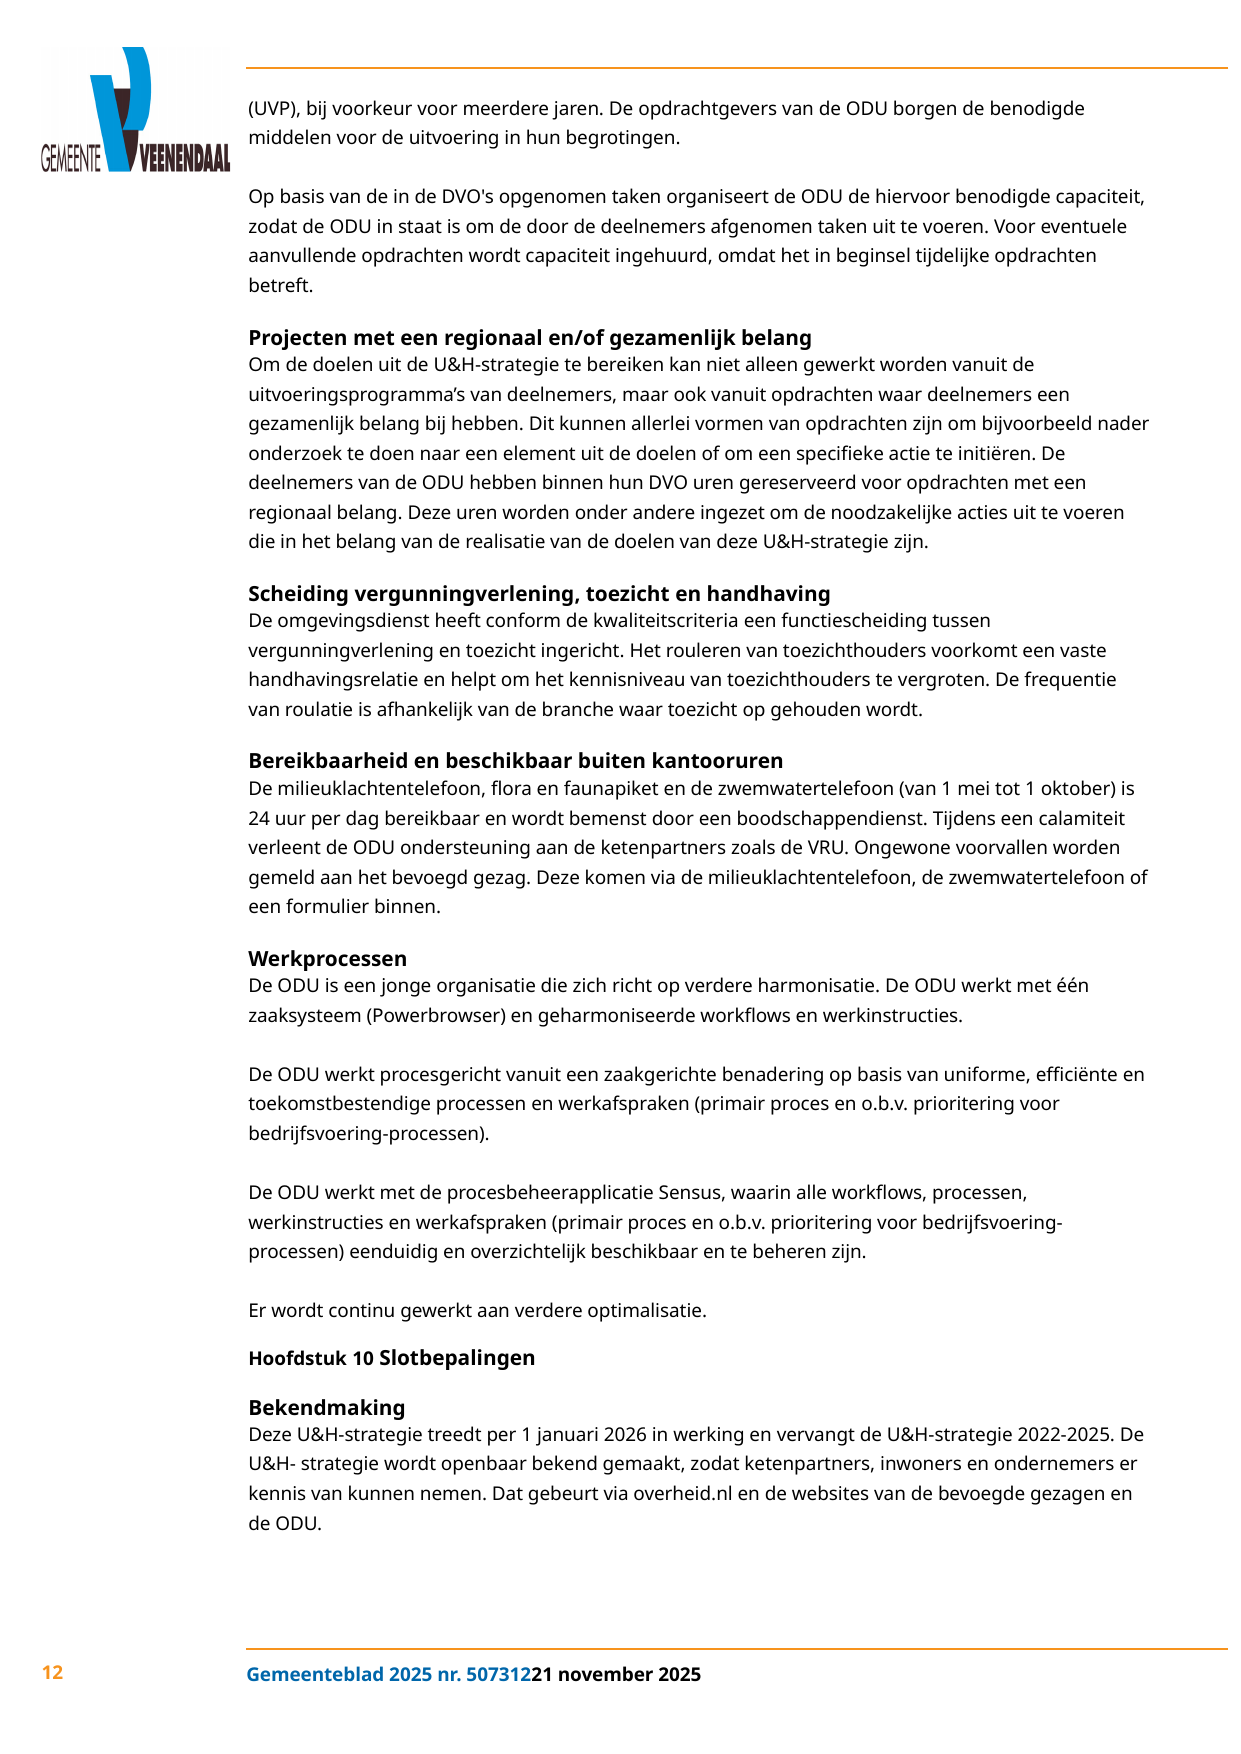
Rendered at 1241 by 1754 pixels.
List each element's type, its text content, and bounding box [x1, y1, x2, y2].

text De ODU werkt met de procesbeheerapplicatie Sensus, waarin alle workflows, processen, werkinstructies en werkafspraken (primair proces en o.b.v. prioritering voor bedrijfsvoering-processen) eenduidig en overzichtelijk beschikbaar en te beheren zijn. [248, 1179, 1152, 1264]
text Om de doelen uit de U&H-strategie te bereiken kan niet alleen gewerkt worden vanuit de uitvoeringsprogramma’s van deelnemers, maar ook vanuit opdrachten waar deelnemers een gezamenlijk belang bij hebben. Dit kunnen allerlei vormen van opdrachten zijn om bijvoorbeeld nader onderzoek te doen naar een element uit de doelen of om een specifieke actie te initiëren. De deelnemers van de ODU hebben binnen hun DVO uren gereserveerd voor opdrachten met een regionaal belang. Deze uren worden onder andere ingezet om de noodzakelijke acties uit te voeren die in het belang van de realisatie van de doelen van deze U&H-strategie zijn. [248, 351, 1152, 554]
text (UVP), bij voorkeur voor meerdere jaren. De opdrachtgevers van de ODU borgen de benodigde middelen voor de uitvoering in hun begrotingen. [248, 95, 1152, 150]
text De ODU is een jonge organisatie die zich richt op verdere harmonisatie. De ODU werkt met één zaaksysteem (Powerbrowser) en geharmoniseerde workflows en werkinstructies. [248, 972, 1152, 1028]
text Bekendmaking [248, 1393, 1152, 1421]
text De milieuklachtentelefoon, flora en faunapiket en de zwemwatertelefoon (van 1 mei tot 1 oktober) is 24 uur per dag bereikbaar en wordt bemenst door een boodschappendienst. Tijdens een calamiteit verleent de ODU ondersteuning aan de ketenpartners zoals de VRU. Ongewone voorvallen worden gemeld aan het bevoegd gezag. Deze komen via de milieuklachtentelefoon, de zwemwatertelefoon of een formulier binnen. [248, 775, 1152, 919]
text Deze U&H-strategie treedt per 1 januari 2026 in werking en vervangt de U&H-strategie 2022-2025. De U&H- strategie wordt openbaar bekend gemaakt, zodat ketenpartners, inwoners en ondernemers er kennis van kunnen nemen. Dat gebeurt via overheid.nl en de websites van de bevoegde gezagen en de ODU. [248, 1421, 1152, 1536]
text De omgevingsdienst heeft conform de kwaliteitscriteria een functiescheiding tussen vergunningverlening en toezicht ingericht. Het rouleren van toezichthouders voorkomt een vaste handhavingsrelatie en helpt om het kennisniveau van toezichthouders te vergroten. De frequentie van roulatie is afhankelijk van de branche waar toezicht op gehouden wordt. [248, 607, 1152, 722]
text Er wordt continu gewerkt aan verdere optimalisatie. [248, 1298, 1152, 1323]
text Op basis van de in de DVO's opgenomen taken organiseert de ODU de hiervoor benodigde capaciteit, zodat de ODU in staat is om de door de deelnemers afgenomen taken uit te voeren. Voor eventuele aanvullende opdrachten wordt capaciteit ingehuurd, omdat het in beginsel tijdelijke opdrachten betreft. [248, 183, 1152, 298]
text Scheiding vergunningverlening, toezicht en handhaving [248, 579, 1152, 607]
picture [41, 47, 130, 172]
text Hoofdstuk 10 Slotbepalingen [248, 1343, 1152, 1372]
picture [123, 47, 231, 172]
text Bereikbaarheid en beschikbaar buiten kantooruren [248, 747, 1152, 775]
text Werkprocessen [248, 944, 1152, 972]
text Projecten met een regionaal en/of gezamenlijk belang [248, 323, 1152, 351]
text De ODU werkt procesgericht vanuit een zaakgerichte benadering op basis van uniforme, efficiënte en toekomstbestendige processen en werkafspraken (primair proces en o.b.v. prioritering voor bedrijfsvoering-processen). [248, 1061, 1152, 1146]
